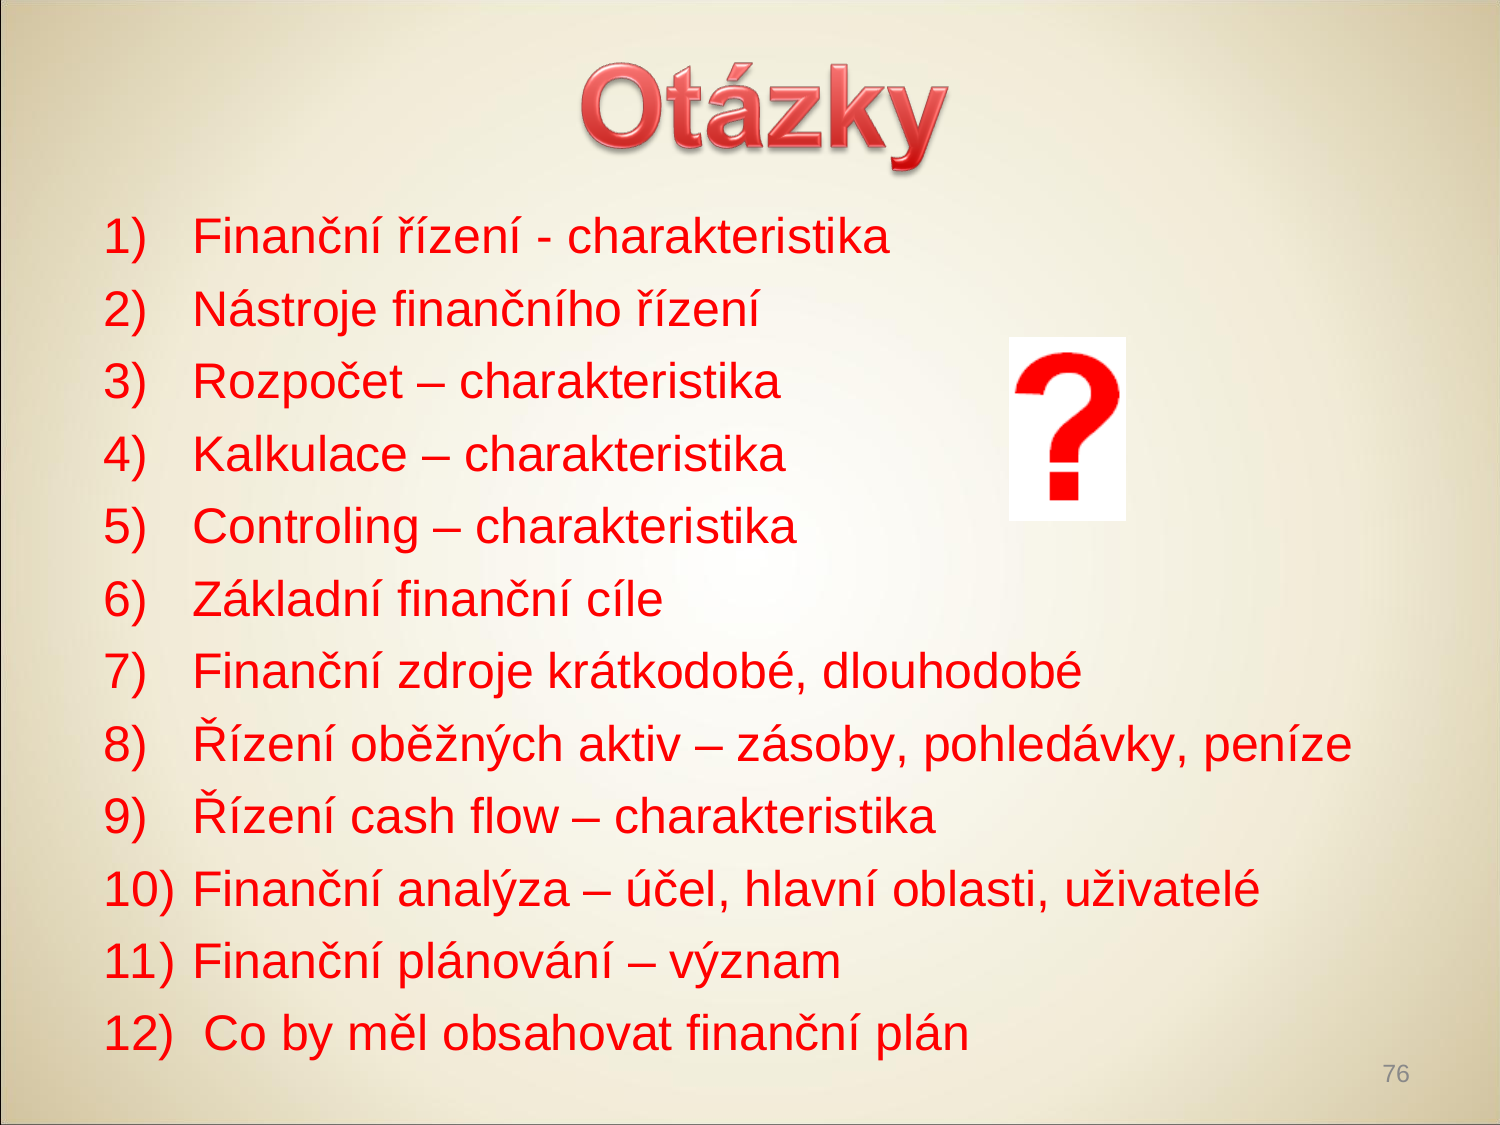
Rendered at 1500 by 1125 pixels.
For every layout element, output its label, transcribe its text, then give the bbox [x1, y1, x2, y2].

list Finanční řízení - charakteristika Nástroje finančního řízení Rozpočet – charakteristika Kalkulace – charakteristika Controling – charakteristika Základní finanční cíle Finanční zdroje krátkodobé, dlouhodobé Řízení oběžných aktiv – zásoby, pohledávky, peníze Řízení cash flow – charakteristika Finanční analýza – účel, hlavní oblasti, uživatelé Finanční plánování – význam 12) Co by měl obsahovat finanční plán [88, 196, 1439, 1069]
text_box [1074, 1042, 1426, 1103]
picture [0, 0, 1500, 1125]
